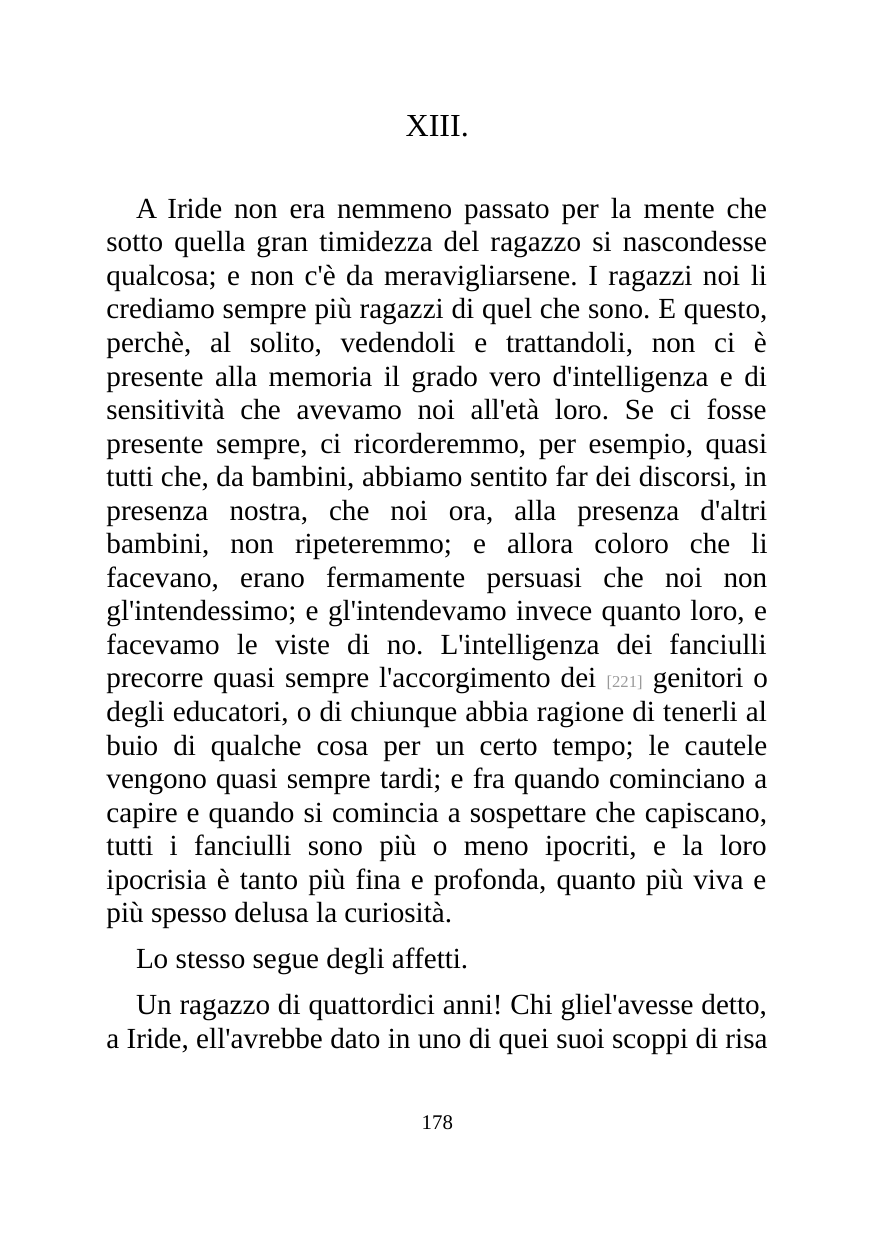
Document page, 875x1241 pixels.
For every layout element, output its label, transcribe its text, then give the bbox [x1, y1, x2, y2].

text Un ragazzo di quattordici anni! Chi gliel'avesse detto, a Iride, ell'avrebbe dato in uno di quei suoi scoppi di risa [106, 987, 768, 1054]
text A Iride non era nemmeno passato per la mente che sotto quella gran timidezza del ragazzo si nascondesse qualcosa; e non c'è da meravigliarsene. I ragazzi noi li crediamo sempre più ragazzi di quel che sono. E questo, perchè, al solito, vedendoli e trattandoli, non ci è presente alla memoria il grado vero d'intelligenza e di sensitività che avevamo noi all'età loro. Se ci fosse presente sempre, ci ricorderemmo, per esempio, quasi tutti che, da bambini, abbiamo sentito far dei discorsi, in presenza nostra, che noi ora, alla presenza d'altri bambini, non ripeteremmo; e allora coloro che li facevano, erano fermamente persuasi che noi non gl'intendessimo; e gl'intendevamo invece quanto loro, e facevamo le viste di no. L'intelligenza dei fanciulli precorre quasi sempre l'accorgimento dei [221] genitori o degli educatori, o di chiunque abbia ragione di tenerli al buio di qualche cosa per un certo tempo; le cautele vengono quasi sempre tardi; e fra quando cominciano a capire e quando si comincia a sospettare che capiscano, tutti i fanciulli sono più o meno ipocriti, e la loro ipocrisia è tanto più fina e profonda, quanto più viva e più spesso delusa la curiosità. [106, 191, 768, 929]
text Lo stesso segue degli affetti. [106, 941, 768, 975]
subtitle XIII. [106, 106, 768, 143]
